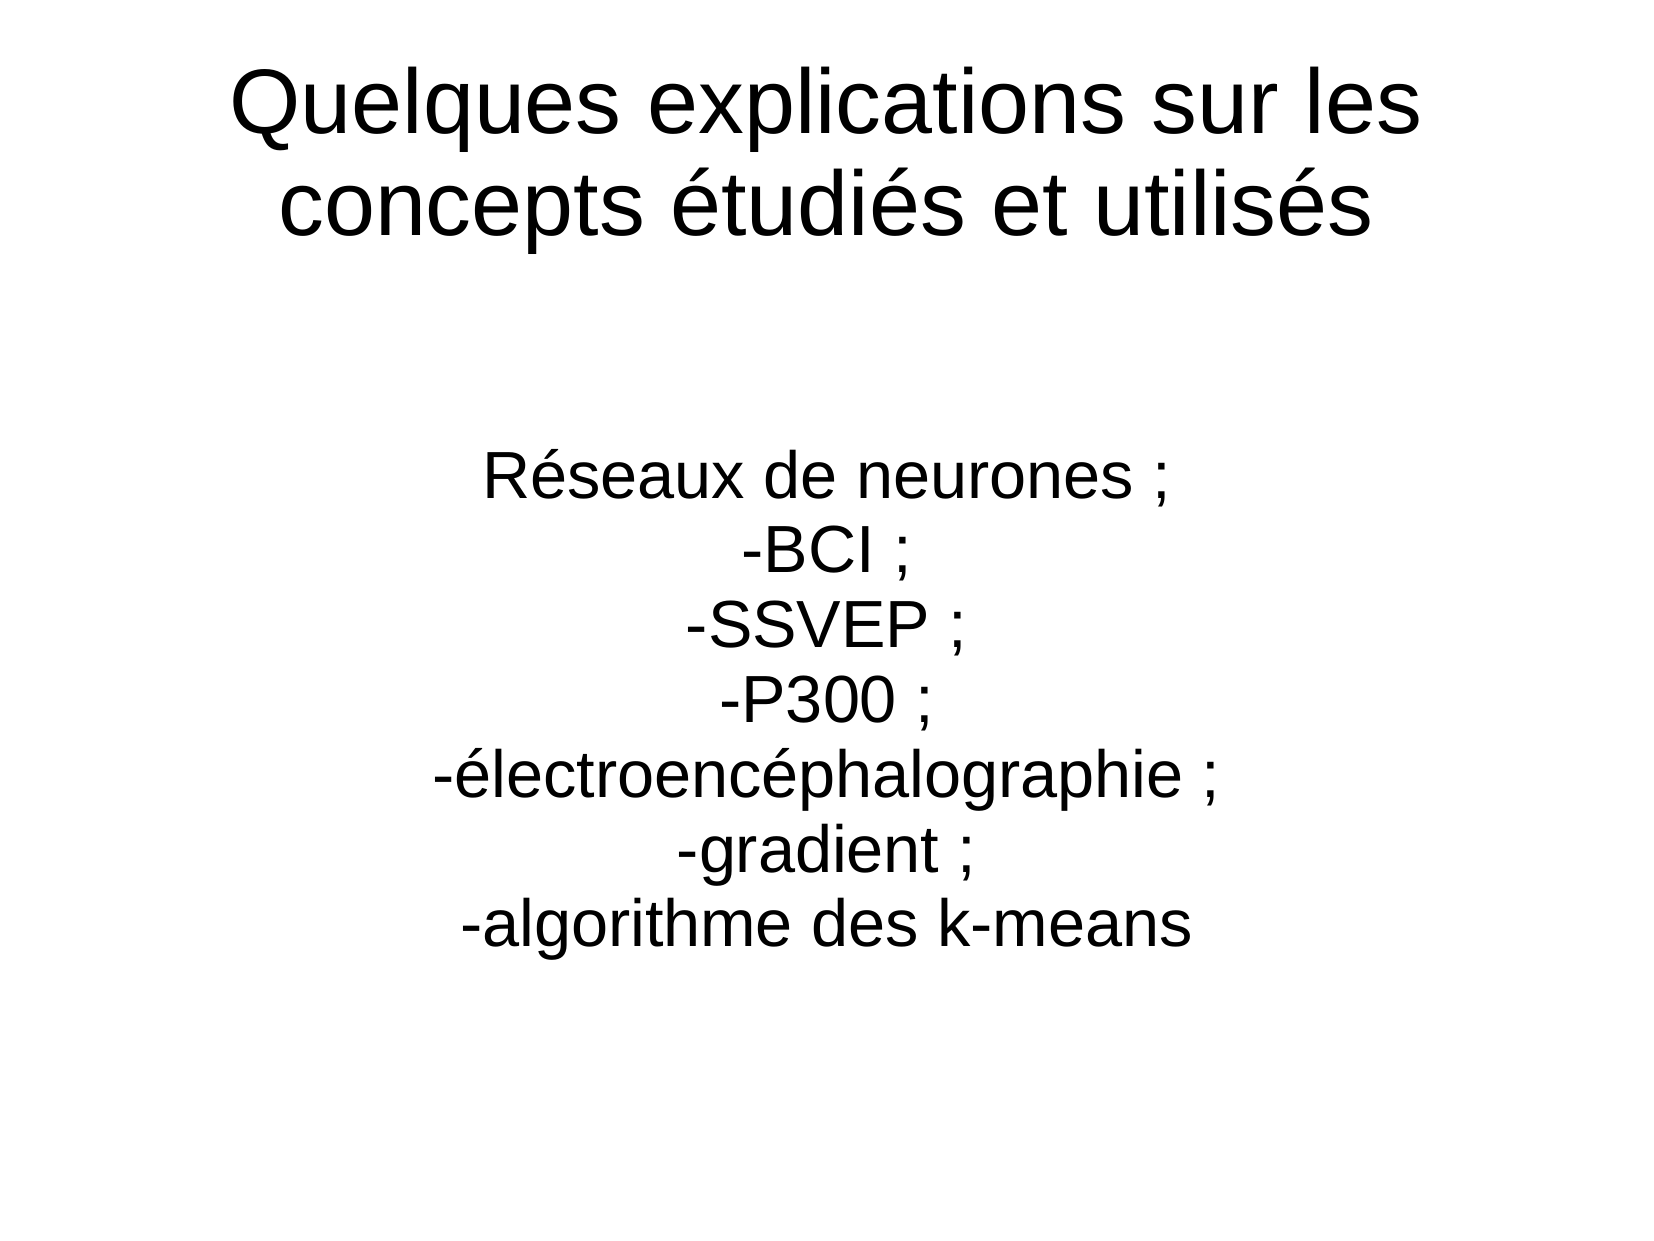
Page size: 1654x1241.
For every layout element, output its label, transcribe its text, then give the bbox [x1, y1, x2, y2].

subtitle Réseaux de neurones ; -BCI ; -SSVEP ; -P300 ; -électroencéphalographie ; -gradient ; -algorithme des k-means [82, 290, 1571, 1109]
title Quelques explications sur les concepts étudiés et utilisés [82, 49, 1571, 257]
